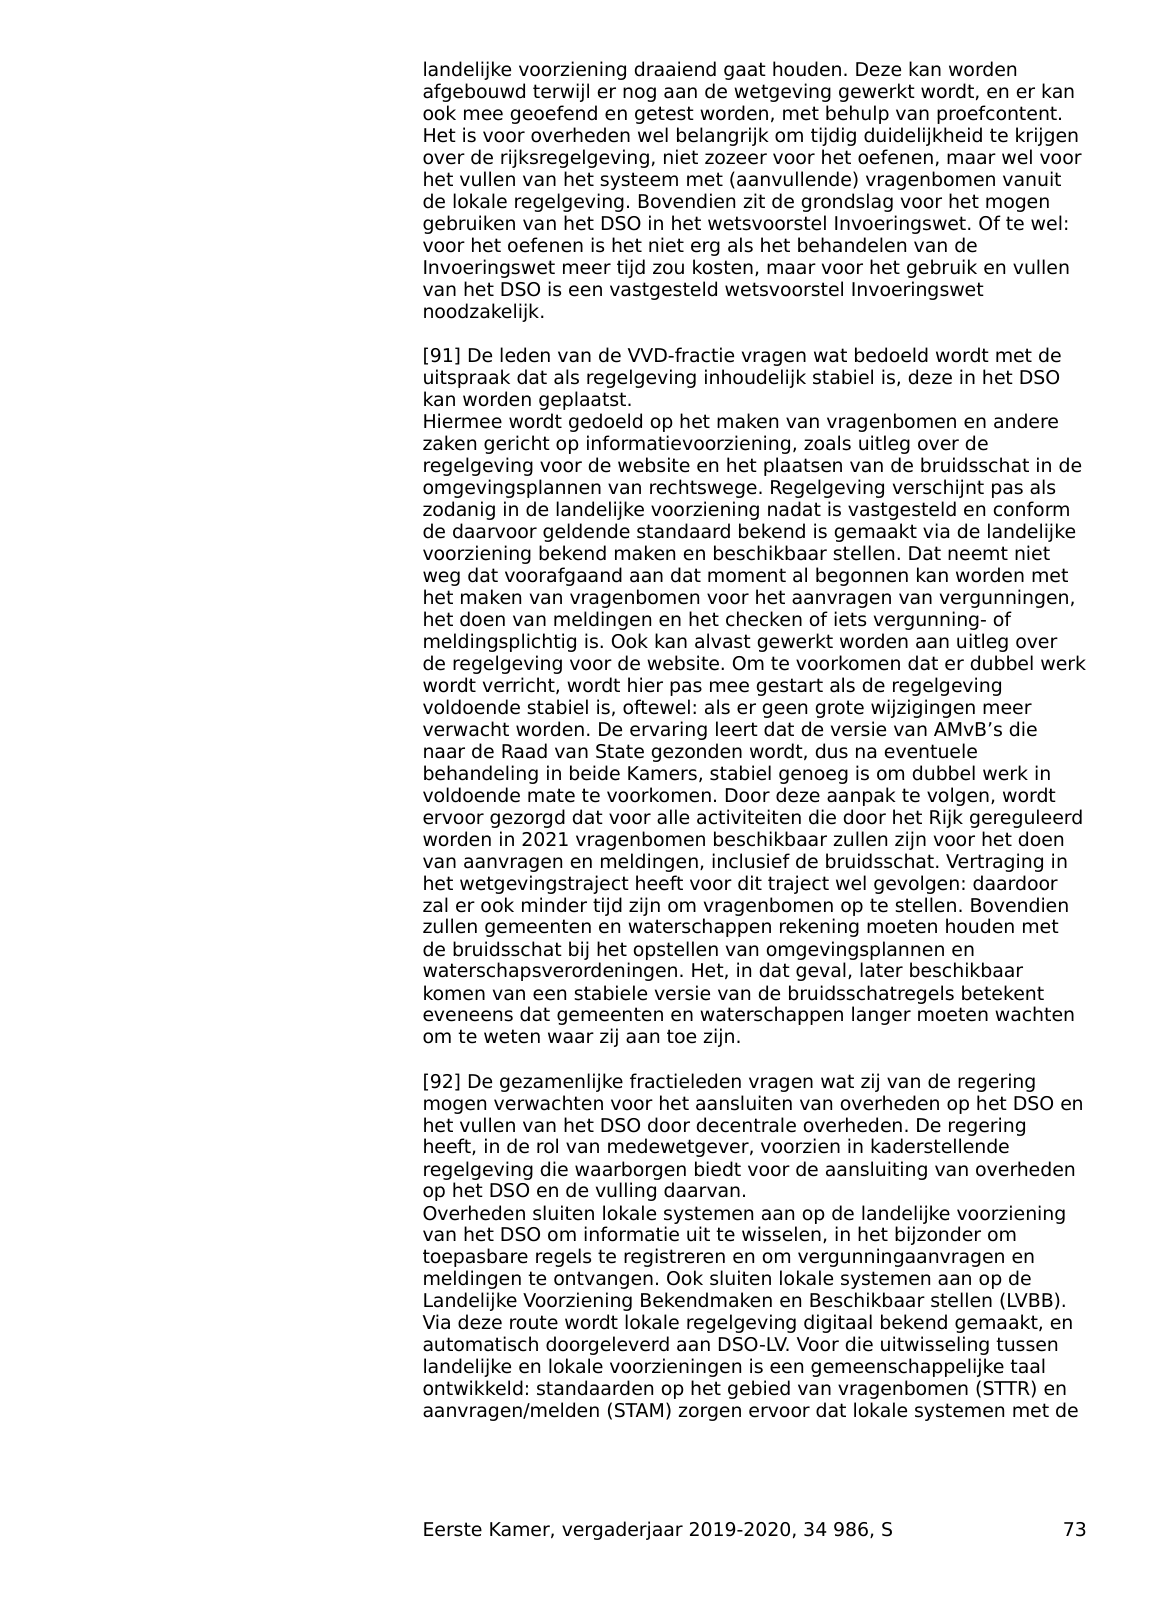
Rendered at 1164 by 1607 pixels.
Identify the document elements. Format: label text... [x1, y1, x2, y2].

text [91] De leden van de VVD-fractie vragen wat bedoeld wordt met de uitspraak dat als regelgeving inhoudelijk stabiel is, deze in het DSO kan worden geplaatst. [422, 345, 1087, 411]
text Overheden sluiten lokale systemen aan op de landelijke voorziening van het DSO om informatie uit te wisselen, in het bijzonder om toepasbare regels te registreren en om vergunningaanvragen en meldingen te ontvangen. Ook sluiten lokale systemen aan op de Landelijke Voorziening Bekendmaken en Beschikbaar stellen (LVBB). Via deze route wordt lokale regelgeving digitaal bekend gemaakt, en automatisch doorgeleverd aan DSO-LV. Voor die uitwisseling tussen landelijke en lokale voorzieningen is een gemeenschappelijke taal ontwikkeld: standaarden op het gebied van vragenbomen (STTR) en aanvragen/melden (STAM) zorgen ervoor dat lokale systemen met de [422, 1202, 1087, 1422]
text [92] De gezamenlijke fractieleden vragen wat zij van de regering mogen verwachten voor het aansluiten van overheden op het DSO en het vullen van het DSO door decentrale overheden. De regering heeft, in de rol van medewetgever, voorzien in kaderstellende regelgeving die waarborgen biedt voor de aansluiting van overheden op het DSO en de vulling daarvan. [422, 1071, 1087, 1202]
text landelijke voorziening draaiend gaat houden. Deze kan worden afgebouwd terwijl er nog aan de wetgeving gewerkt wordt, en er kan ook mee geoefend en getest worden, met behulp van proefcontent. Het is voor overheden wel belangrijk om tijdig duidelijkheid te krijgen over de rijksregelgeving, niet zozeer voor het oefenen, maar wel voor het vullen van het systeem met (aanvullende) vragenbomen vanuit de lokale regelgeving. Bovendien zit de grondslag voor het mogen gebruiken van het DSO in het wetsvoorstel Invoeringswet. Of te wel: voor het oefenen is het niet erg als het behandelen van de Invoeringswet meer tijd zou kosten, maar voor het gebruik en vullen van het DSO is een vastgesteld wetsvoorstel Invoeringswet noodzakelijk. [422, 59, 1087, 323]
text Hiermee wordt gedoeld op het maken van vragenbomen en andere zaken gericht op informatievoorziening, zoals uitleg over de regelgeving voor de website en het plaatsen van de bruidsschat in de omgevingsplannen van rechtswege. Regelgeving verschijnt pas als zodanig in de landelijke voorziening nadat is vastgesteld en conform de daarvoor geldende standaard bekend is gemaakt via de landelijke voorziening bekend maken en beschikbaar stellen. Dat neemt niet weg dat voorafgaand aan dat moment al begonnen kan worden met het maken van vragenbomen voor het aanvragen van vergunningen, het doen van meldingen en het checken of iets vergunning- of meldingsplichtig is. Ook kan alvast gewerkt worden aan uitleg over de regelgeving voor de website. Om te voorkomen dat er dubbel werk wordt verricht, wordt hier pas mee gestart als de regelgeving voldoende stabiel is, oftewel: als er geen grote wijzigingen meer verwacht worden. De ervaring leert dat de versie van AMvB’s die naar de Raad van State gezonden wordt, dus na eventuele behandeling in beide Kamers, stabiel genoeg is om dubbel werk in voldoende mate te voorkomen. Door deze aanpak te volgen, wordt ervoor gezorgd dat voor alle activiteiten die door het Rijk gereguleerd worden in 2021 vragenbomen beschikbaar zullen zijn voor het doen van aanvragen en meldingen, inclusief de bruidsschat. Vertraging in het wetgevingstraject heeft voor dit traject wel gevolgen: daardoor zal er ook minder tijd zijn om vragenbomen op te stellen. Bovendien zullen gemeenten en waterschappen rekening moeten houden met de bruidsschat bij het opstellen van omgevingsplannen en waterschapsverordeningen. Het, in dat geval, later beschikbaar komen van een stabiele versie van de bruidsschatregels betekent eveneens dat gemeenten en waterschappen langer moeten wachten om te weten waar zij aan toe zijn. [422, 411, 1087, 1048]
